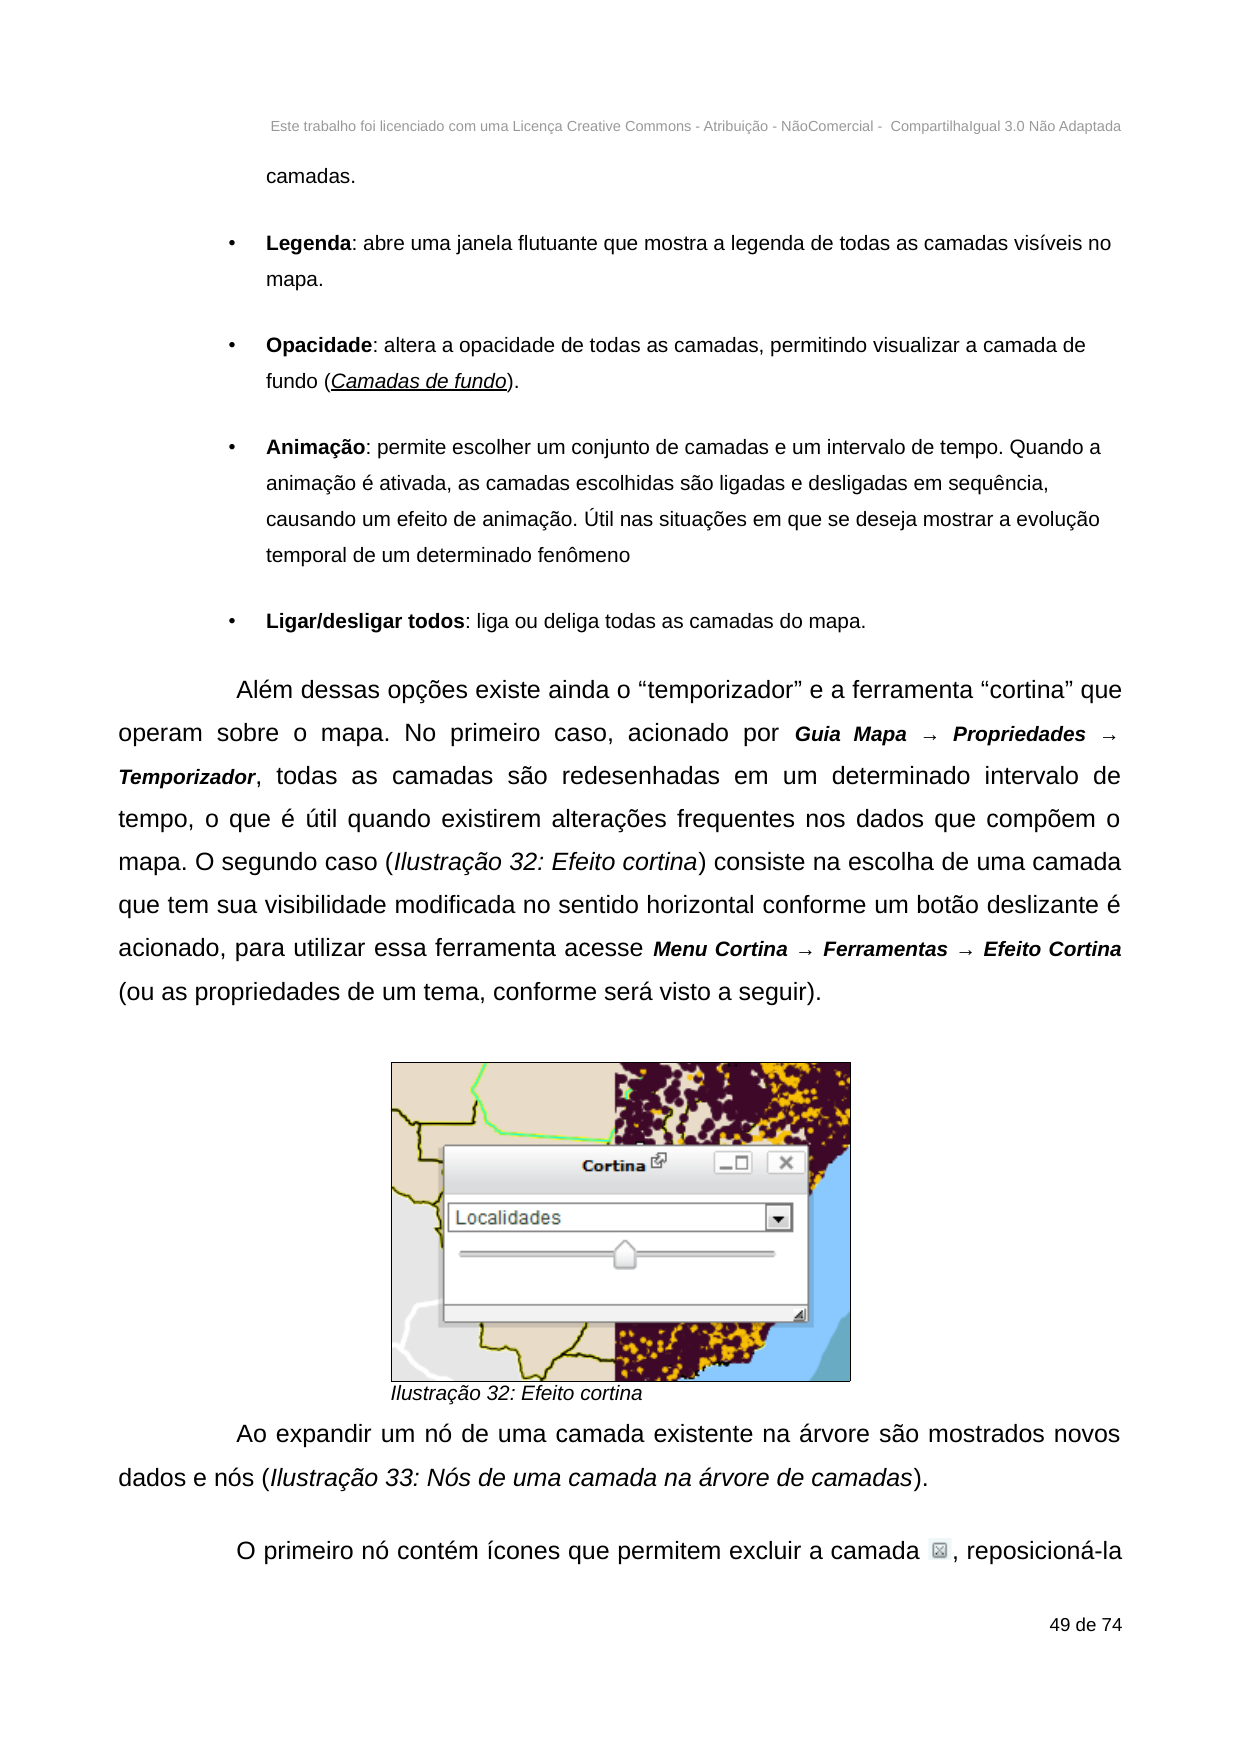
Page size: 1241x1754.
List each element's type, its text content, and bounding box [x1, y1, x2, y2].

list Opacidade: altera a opacidade de todas as camadas, permitindo visualizar a camada de fundo (Camadas de fundo). [228, 332, 1122, 392]
list Legenda: abre uma janela flutuante que mostra a legenda de todas as camadas visíveis no mapa. [228, 230, 1122, 290]
text Ilustração 32: Efeito cortina [390, 1381, 850, 1405]
text Além dessas opções existe ainda o “temporizador” e a ferramenta “cortina” que operam sobre o mapa. No primeiro caso, acionado por guia Mapa → Propriedades → Temporizador, todas as camadas são redesenhadas em um determinado intervalo de tempo, o que é útil quando existirem alterações frequentes nos dados que compõem o mapa. O segundo caso (Ilustração 32: Efeito cortina) consiste na escolha de uma camada que tem sua visibilidade modificada no sentido horizontal conforme um botão deslizante é acionado, para utilizar essa ferramenta acesse Menu cortina → Ferramentas → Efeito cortina (ou as propriedades de um tema, conforme será visto a seguir). [118, 675, 1122, 1005]
picture [392, 1063, 850, 1381]
picture [928, 1538, 952, 1560]
list Ligar/desligar todos: liga ou deliga todas as camadas do mapa. [228, 608, 1122, 633]
text O primeiro nó contém ícones que permitem excluir a camada , reposicioná-la [118, 1536, 1122, 1564]
text Ao expandir um nó de uma camada existente na árvore são mostrados novos dados e nós (Ilustração 33: Nós de uma camada na árvore de camadas). [118, 1050, 1122, 1491]
list Animação: permite escolher um conjunto de camadas e um intervalo de tempo. Quando a animação é ativada, as camadas escolhidas são ligadas e desligadas em sequência, causando um efeito de animação. Útil nas situações em que se deseja mostrar a evolução temporal de um determinado fenômeno [228, 434, 1122, 566]
list camadas. [228, 164, 1122, 188]
